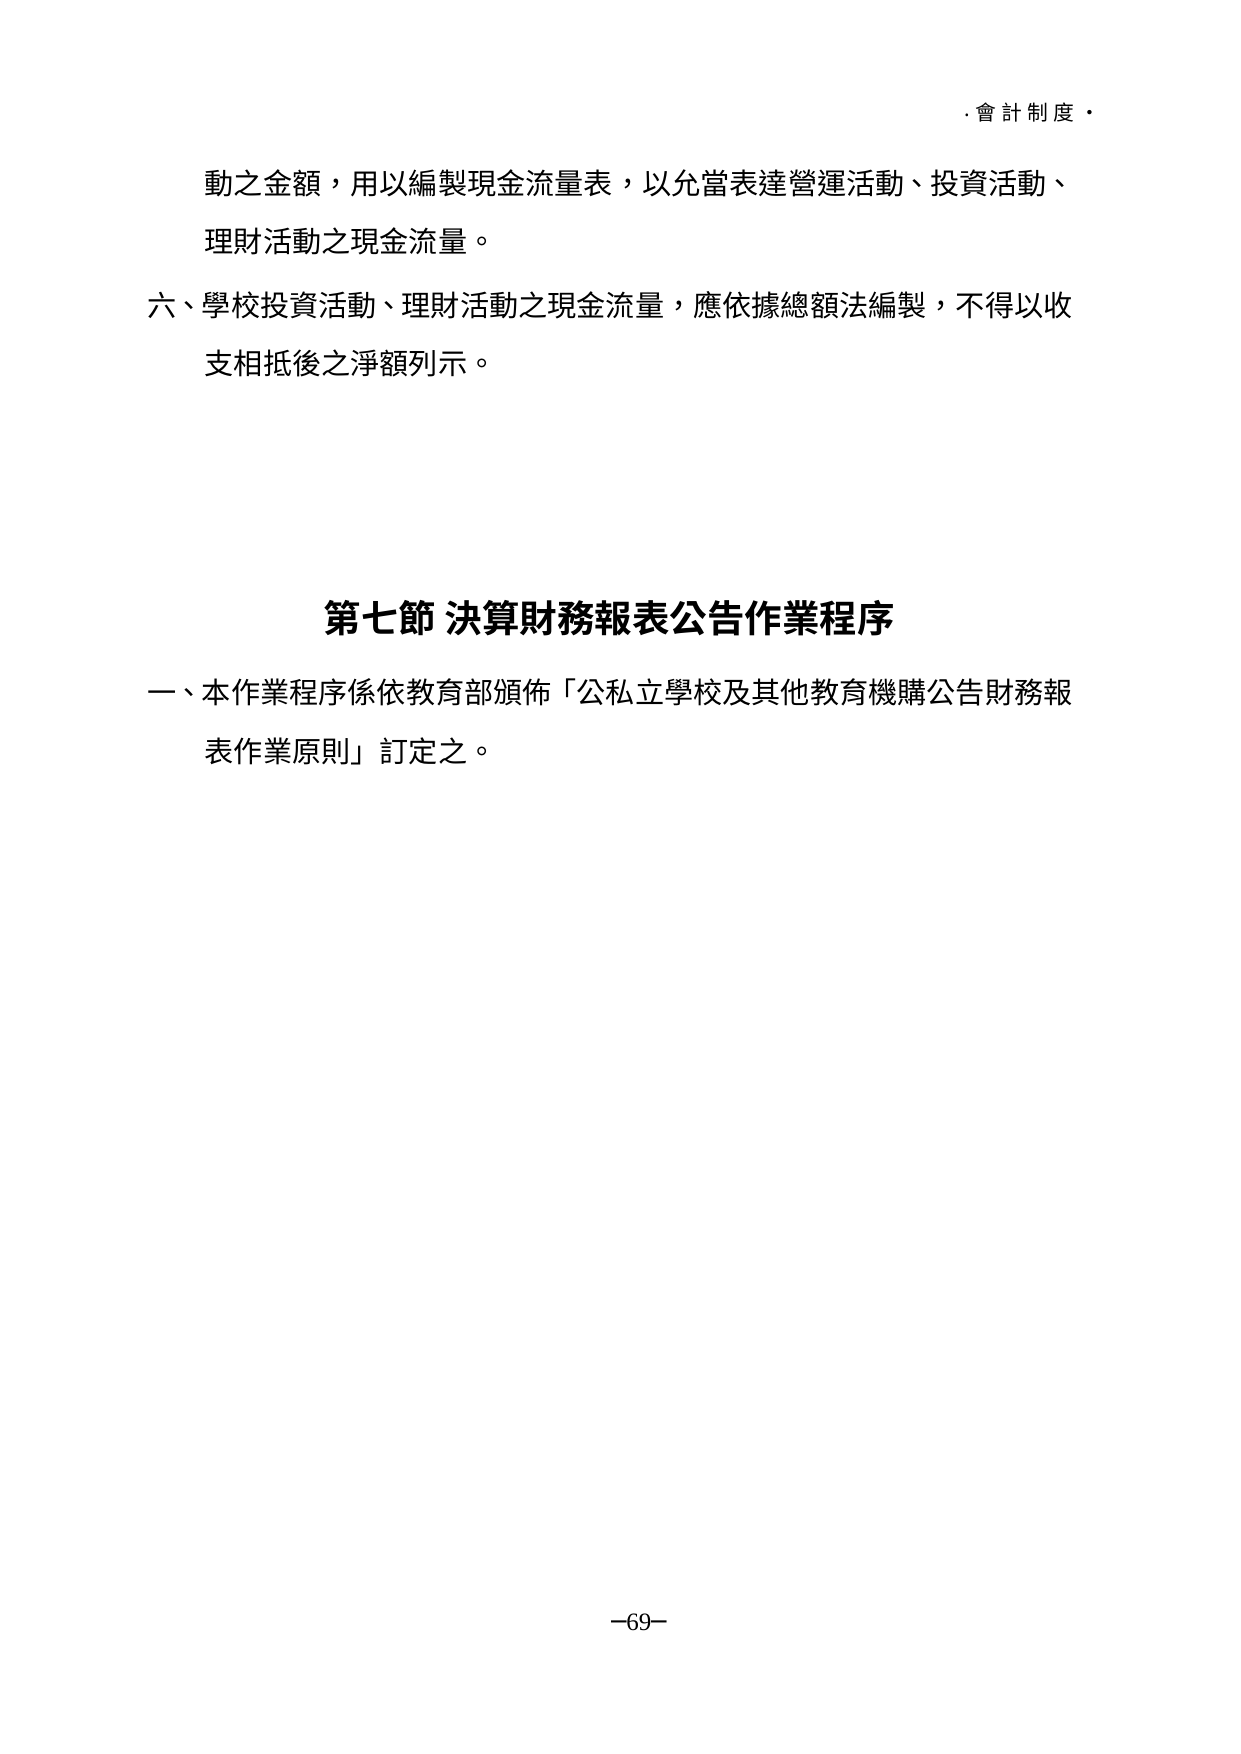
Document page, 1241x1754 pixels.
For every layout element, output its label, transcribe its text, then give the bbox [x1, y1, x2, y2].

text 一、本作業程序係依教育部頒佈「公私立學校及其他教育機購公告財務報表作業原則」訂定之。 [148, 657, 1072, 774]
text 六、學校投資活動、理財活動之現金流量，應依據總額法編製，不得以收支相抵後之淨額列示。 [148, 269, 1072, 386]
text 動之金額，用以編製現金流量表，以允當表達營運活動、投資活動、理財活動之現金流量。 [148, 148, 1072, 264]
text 第七節 決算財務報表公告作業程序 [148, 586, 1070, 644]
